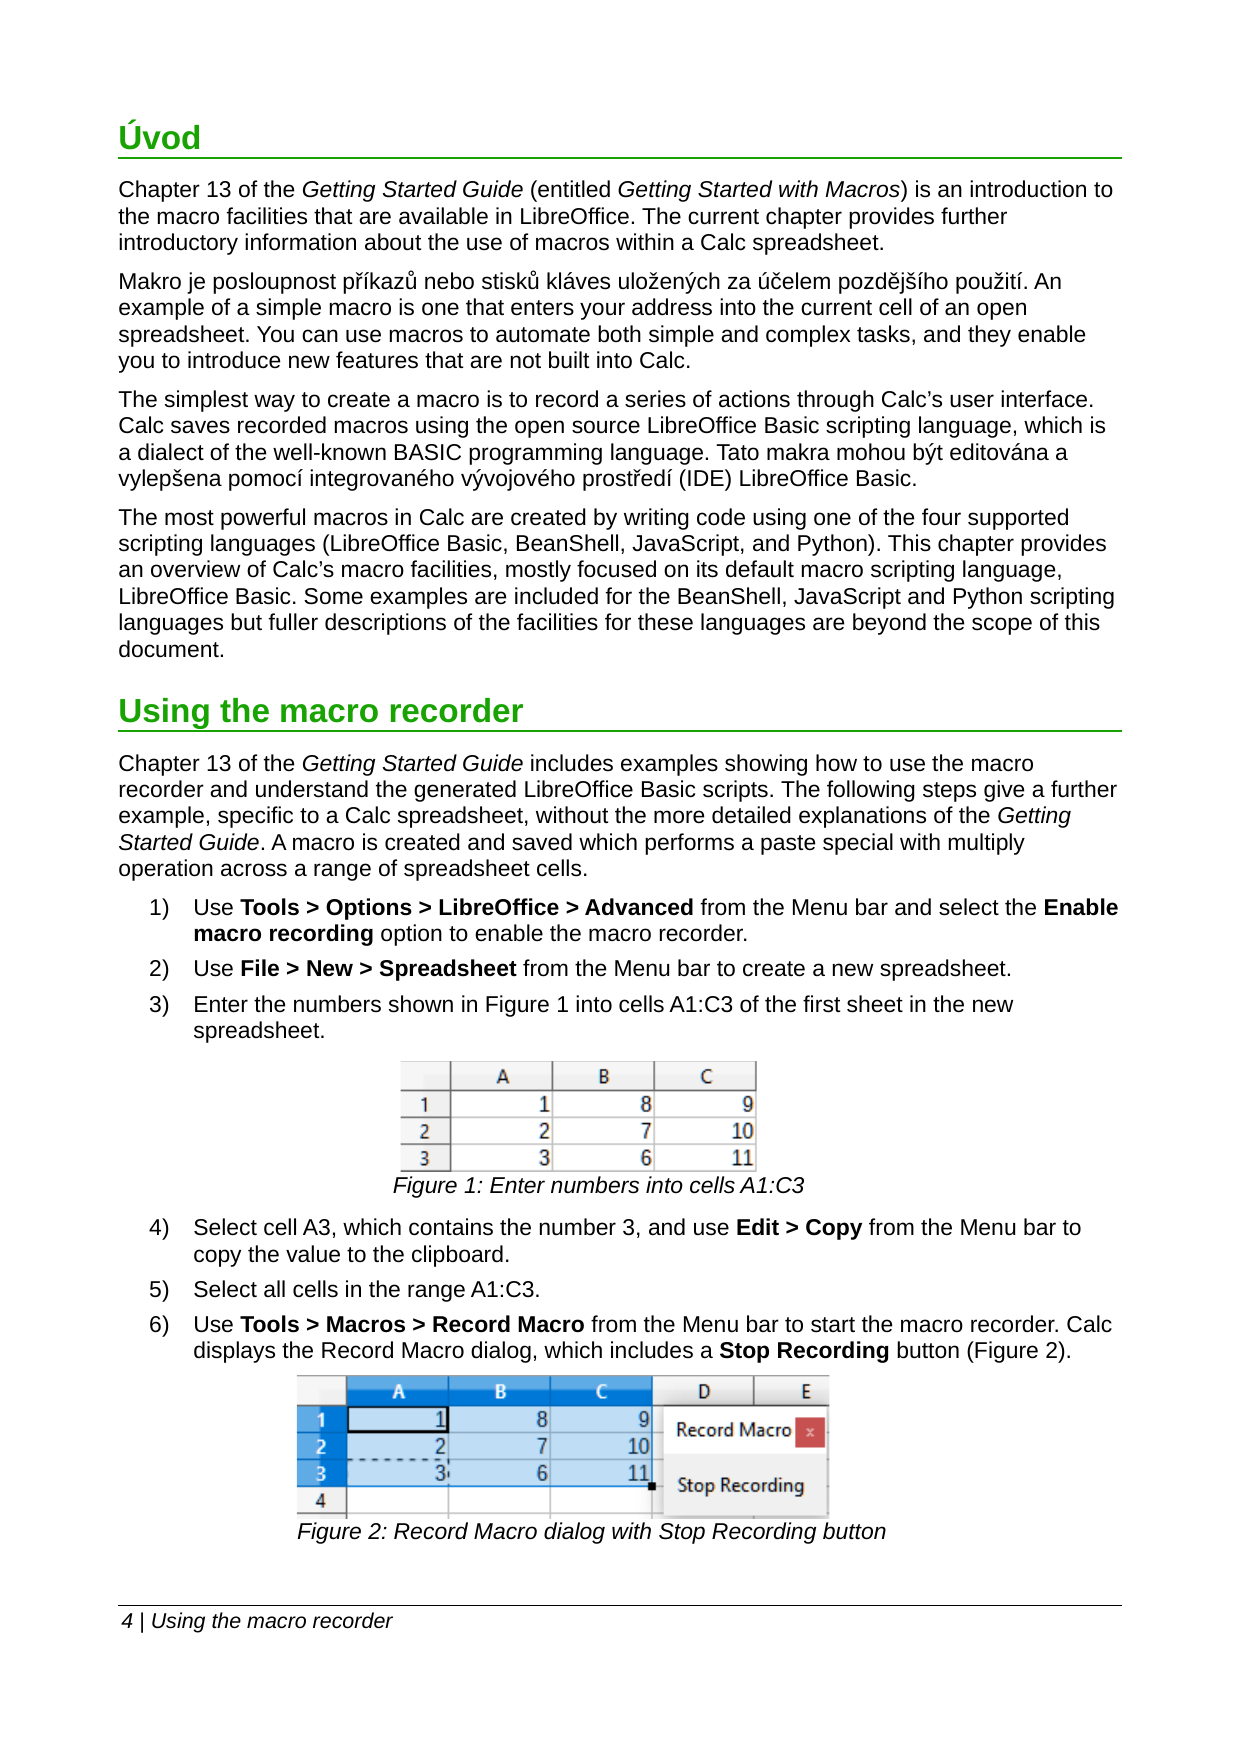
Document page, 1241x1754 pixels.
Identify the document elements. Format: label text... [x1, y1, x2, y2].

text The simplest way to create a macro is to record a series of actions through Calc’s user interface. Calc saves recorded macros using the open source LibreOffice Basic scripting language, which is a dialect of the well-known BASIC programming language. Tato makra mohou být editována a vylepšena pomocí integrovaného vývojového prostředí (IDE) LibreOffice Basic. [118, 386, 1122, 491]
list Use Tools > Options > LibreOffice > Advanced from the Menu bar and select the Enable macro recording option to enable the macro recorder. [169, 894, 1122, 947]
list Use Tools > Macros > Record Macro from the Menu bar to start the macro recorder. Calc displays the Record Macro dialog, which includes a Stop Recording button (Figure 2). [169, 1311, 1122, 1364]
text Figure 2: Record Macro dialog with Stop Recording button [297, 1519, 943, 1544]
list Select cell A3, which contains the number 3, and use Edit > Copy from the Menu bar to copy the value to the clipboard. [169, 1214, 1122, 1267]
picture [296, 1375, 830, 1519]
text Figure 1: Enter numbers into cells A1:C3 [393, 1172, 848, 1198]
picture [400, 1061, 757, 1172]
text Chapter 13 of the Getting Started Guide (entitled Getting Started with Macros) is an introduction to the macro facilities that are available in LibreOffice. The current chapter provides further introductory information about the use of macros within a Calc spreadsheet. [118, 176, 1122, 255]
text Chapter 13 of the Getting Started Guide includes examples showing how to use the macro recorder and understand the generated LibreOffice Basic scripts. The following steps give a further example, specific to a Calc spreadsheet, without the more detailed explanations of the Getting Started Guide. A macro is created and saved which performs a paste special with multiply operation across a range of spreadsheet cells. [118, 749, 1122, 881]
subtitle Using the macro recorder [118, 691, 1122, 730]
list Use File > New > Spreadsheet from the Menu bar to create a new spreadsheet. [169, 955, 1122, 982]
list Select all cells in the range A1:C3. [169, 1276, 1122, 1302]
text The most powerful macros in Calc are created by writing code using one of the four supported scripting languages (LibreOffice Basic, BeanShell, JavaScript, and Python). This chapter provides an overview of Calc’s macro facilities, mostly focused on its default macro scripting language, LibreOffice Basic. Some examples are included for the BeanShell, JavaScript and Python scripting languages but fuller descriptions of the facilities for these languages are beyond the scope of this document. [118, 504, 1122, 662]
subtitle Úvod [118, 118, 1122, 157]
text Makro je posloupnost příkazů nebo stisků kláves uložených za účelem pozdějšího použití. An example of a simple macro is one that enters your address into the current cell of an open spreadsheet. You can use macros to automate both simple and complex tasks, and they enable you to introduce new features that are not built into Calc. [118, 268, 1122, 373]
list Enter the numbers shown in Figure 1 into cells A1:C3 of the first sheet in the new spreadsheet. [169, 991, 1122, 1043]
